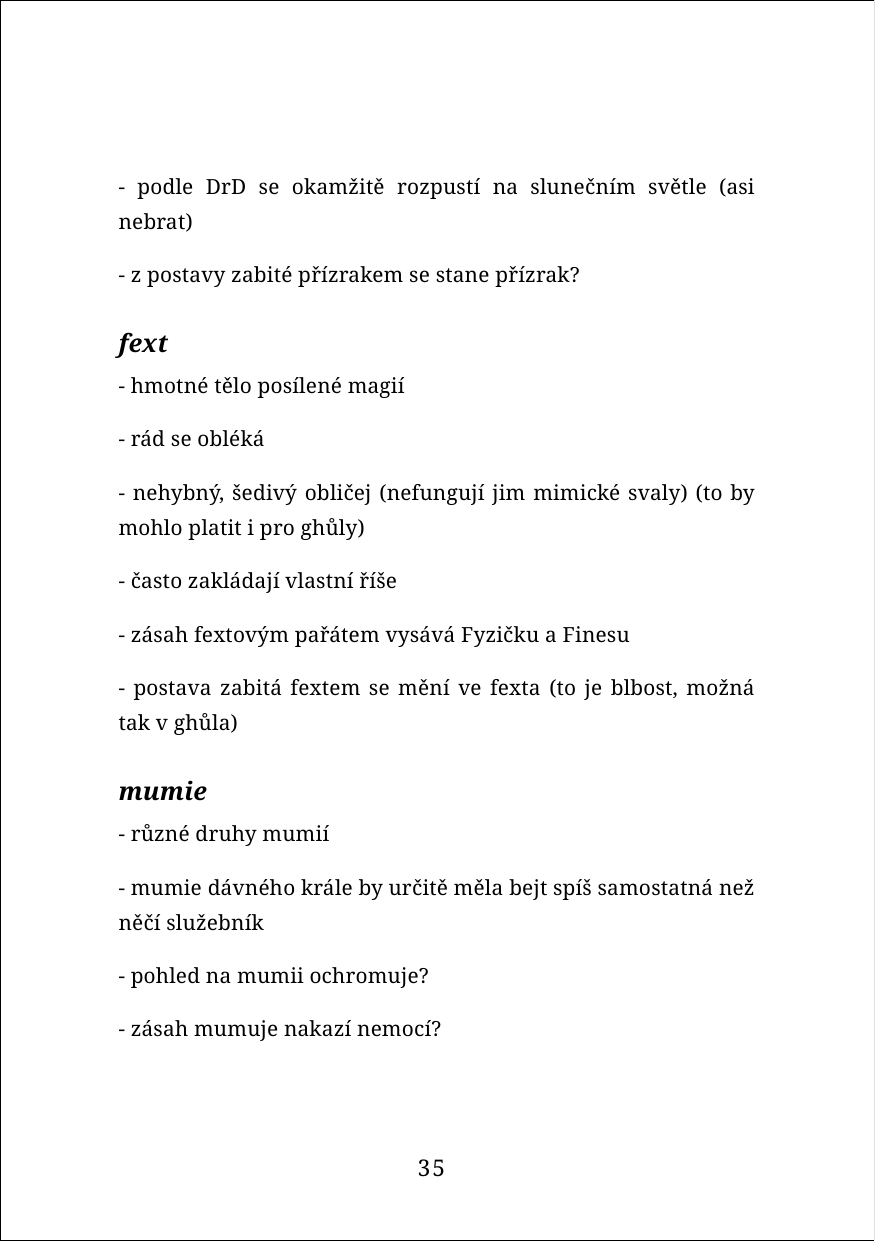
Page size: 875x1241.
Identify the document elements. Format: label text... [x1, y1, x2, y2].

text - postava zabitá fextem se mění ve fexta (to je blbost, možná tak v ghůla) [118, 673, 756, 737]
subtitle mumie [118, 773, 756, 808]
text - podle DrD se okamžitě rozpustí na slunečním světle (asi nebrat) [118, 172, 756, 236]
text - pohled na mumii ochromuje? [118, 961, 756, 990]
text - zásah fextovým pařátem vysává Fyzičku a Finesu [118, 620, 756, 648]
text - zásah mumuje nakazí nemocí? [118, 1014, 756, 1043]
text - z postavy zabité přízrakem se stane přízrak? [118, 261, 756, 289]
text - hmotné tělo posílené magií [118, 371, 756, 400]
text - rád se obléká [118, 424, 756, 453]
text - nehybný, šedivý obličej (nefungují jim mimické svaly) (to by mohlo platit i pro ghůly) [118, 478, 756, 542]
text - často zakládají vlastní říše [118, 567, 756, 595]
text - mumie dávného krále by určitě měla bejt spíš samostatná než něčí služebník [118, 873, 756, 937]
text - různé druhy mumií [118, 819, 756, 848]
subtitle fext [118, 326, 756, 359]
